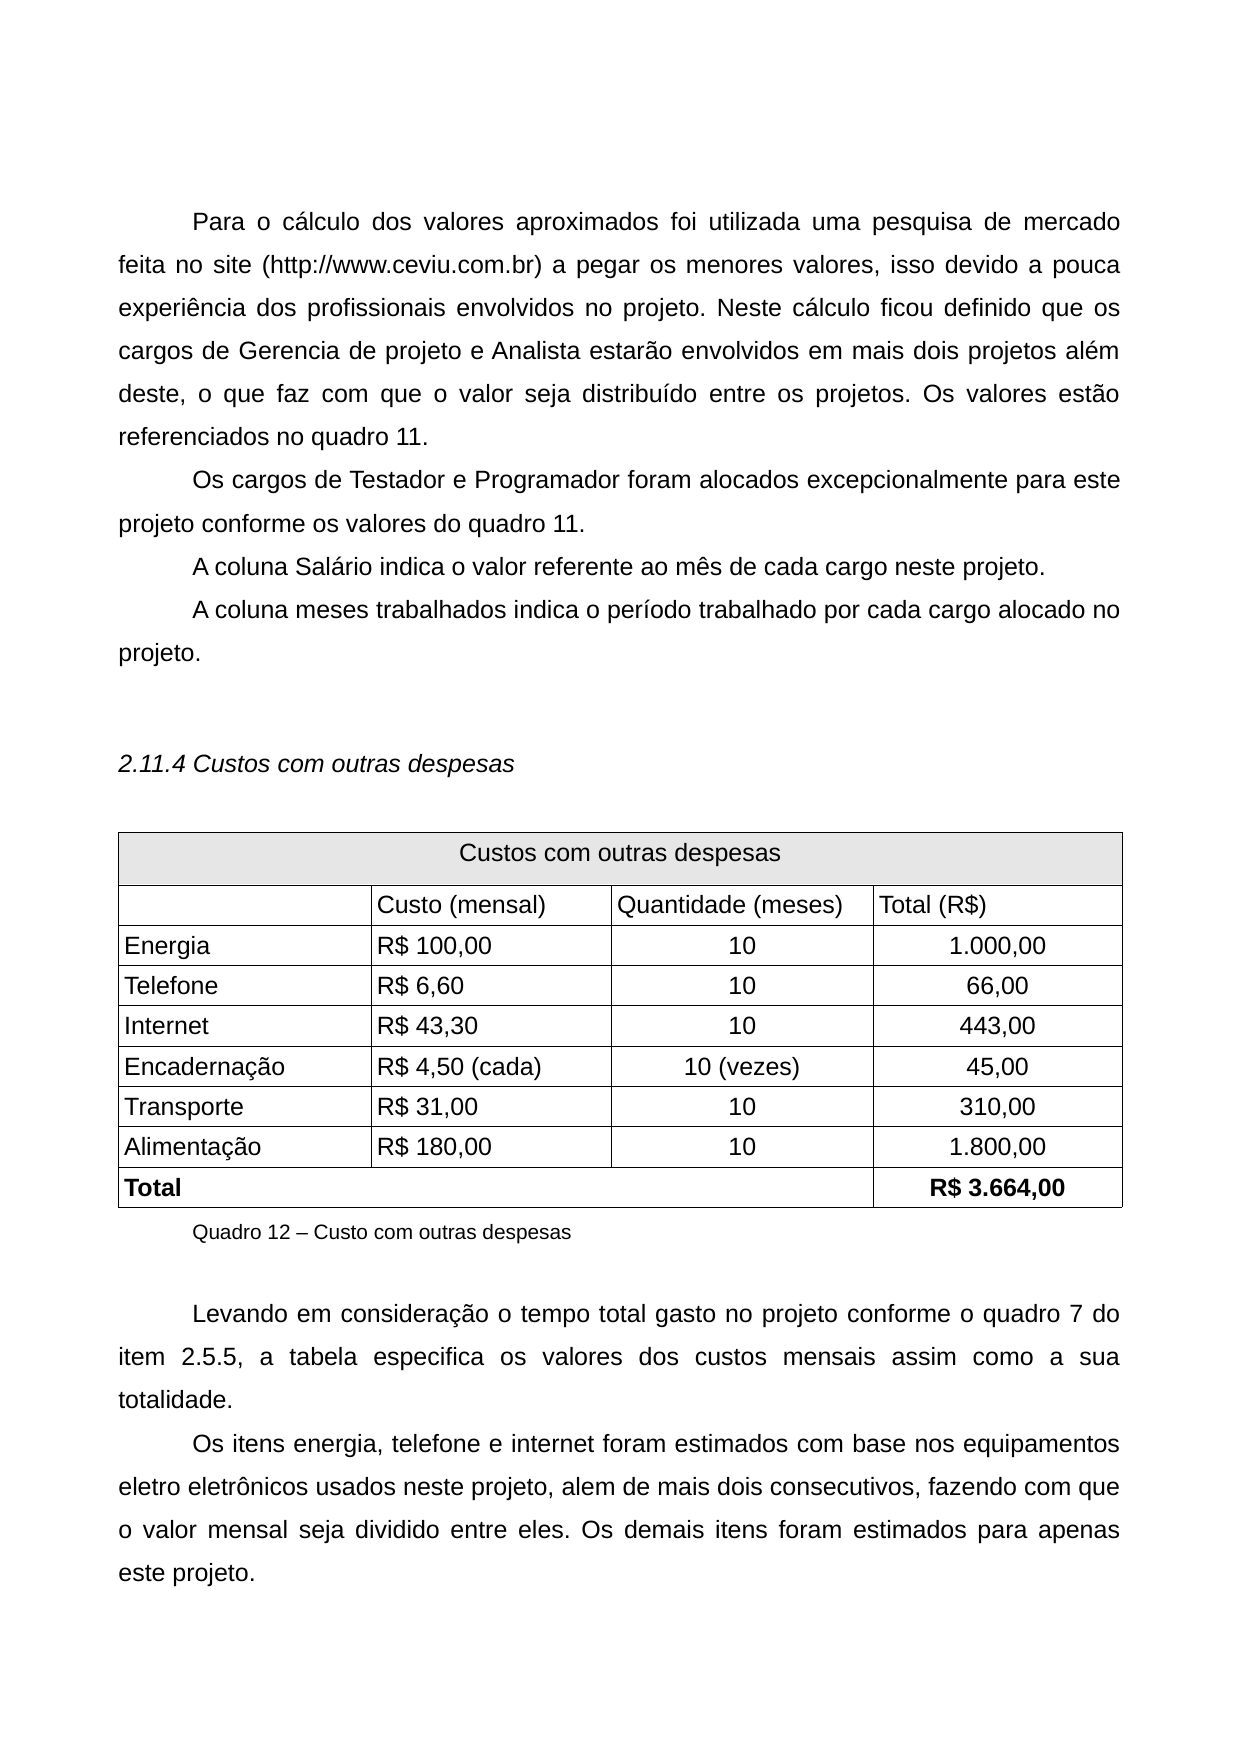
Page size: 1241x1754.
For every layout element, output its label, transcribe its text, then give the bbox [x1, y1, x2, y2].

table_cell Telefone [119, 966, 371, 1005]
table_cell Custo (mensal) [372, 886, 611, 925]
table_cell Energia [119, 926, 371, 965]
text A coluna Salário indica o valor referente ao mês de cada cargo neste projeto. [118, 552, 1122, 580]
table_cell 443,00 [874, 1006, 1122, 1046]
table_cell R$ 4,50 (cada) [372, 1047, 611, 1086]
table_cell 10 (vezes) [612, 1047, 873, 1086]
table_cell 45,00 [874, 1047, 1122, 1086]
subtitle 2.11.4 Custos com outras despesas [118, 749, 1122, 778]
text Quadro 12 – Custo com outras despesas [118, 1219, 1122, 1243]
table_header Custos com outras despesas [119, 833, 1122, 884]
table_cell 1.000,00 [874, 926, 1122, 965]
text Os cargos de Testador e Programador foram alocados excepcionalmente para este projeto conforme os valores do quadro 11. [118, 465, 1122, 537]
table_cell R$ 100,00 [372, 926, 611, 965]
table_cell 310,00 [874, 1087, 1122, 1126]
table_cell 66,00 [874, 966, 1122, 1005]
table_cell Quantidade (meses) [612, 886, 873, 925]
table_cell Alimentação [119, 1127, 371, 1167]
table_cell 1.800,00 [874, 1127, 1122, 1167]
table_cell 10 [612, 1087, 873, 1126]
table_cell 10 [612, 1006, 873, 1046]
table_cell Transporte [119, 1087, 371, 1126]
table_cell 10 [612, 926, 873, 965]
table_cell R$ 6,60 [372, 966, 611, 1005]
text Levando em consideração o tempo total gasto no projeto conforme o quadro 7 do item 2.5.5, a tabela especifica os valores dos custos mensais assim como a sua totalidade. [118, 1299, 1122, 1414]
table_cell R$ 3.664,00 [874, 1168, 1122, 1207]
text A coluna meses trabalhados indica o período trabalhado por cada cargo alocado no projeto. [118, 595, 1122, 667]
table_cell 10 [612, 966, 873, 1005]
text Para o cálculo dos valores aproximados foi utilizada uma pesquisa de mercado feita no site (http://www.ceviu.com.br) a pegar os menores valores, isso devido a pouca experiência dos profissionais envolvidos no projeto. Neste cálculo ficou definido que os cargos de Gerencia de projeto e Analista estarão envolvidos em mais dois projetos além deste, o que faz com que o valor seja distribuído entre os projetos. Os valores estão referenciados no quadro 11. [118, 207, 1122, 451]
table_cell Internet [119, 1006, 371, 1046]
table_cell [119, 886, 371, 925]
text Os itens energia, telefone e internet foram estimados com base nos equipamentos eletro eletrônicos usados neste projeto, alem de mais dois consecutivos, fazendo com que o valor mensal seja dividido entre eles. Os demais itens foram estimados para apenas este projeto. [118, 1428, 1122, 1587]
table_cell Total [119, 1168, 873, 1207]
table_cell 10 [612, 1127, 873, 1167]
table_cell Encadernação [119, 1047, 371, 1086]
table_cell R$ 180,00 [372, 1127, 611, 1167]
table_cell R$ 31,00 [372, 1087, 611, 1126]
table_cell R$ 43,30 [372, 1006, 611, 1046]
table_cell Total (R$) [874, 886, 1122, 925]
